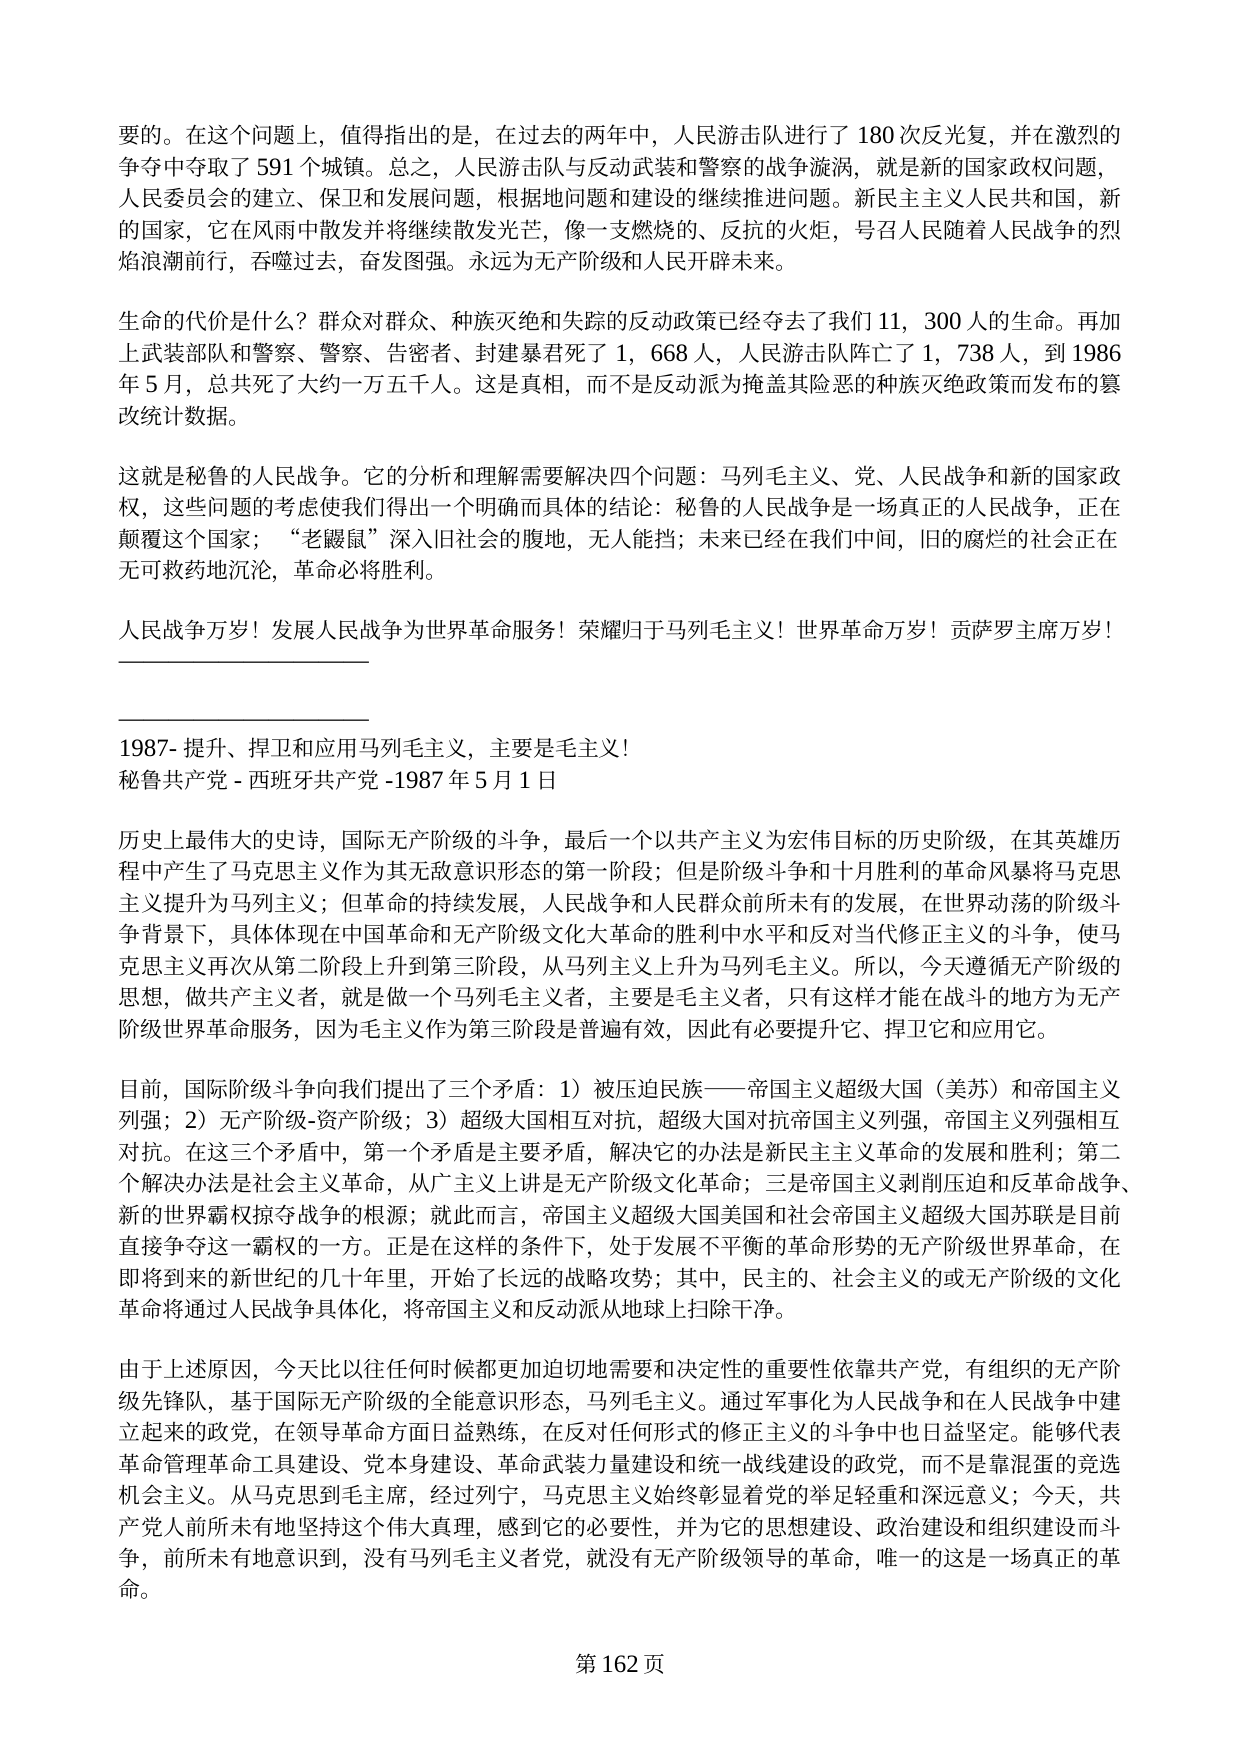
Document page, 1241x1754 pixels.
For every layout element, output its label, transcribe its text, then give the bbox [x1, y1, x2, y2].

text —————————— [118, 645, 1122, 674]
text 由于上述原因，今天比以往任何时候都更加迫切地需要和决定性的重要性依靠共产党，有组织的无产阶级先锋队，基于国际无产阶级的全能意识形态，马列毛主义。通过军事化为人民战争和在人民战争中建立起来的政党，在领导革命方面日益熟练，在反对任何形式的修正主义的斗争中也日益坚定。能够代表革命管理革命工具建设、党本身建设、革命武装力量建设和统一战线建设的政党，而不是靠混蛋的竞选机会主义。从马克思到毛主席，经过列宁，马克思主义始终彰显着党的举足轻重和深远意义；今天，共产党人前所未有地坚持这个伟大真理，感到它的必要性，并为它的思想建设、政治建设和组织建设而斗争，前所未有地意识到，没有马列毛主义者党，就没有无产阶级领导的革命，唯一的这是一场真正的革命。 [118, 1352, 1122, 1604]
text 历史上最伟大的史诗，国际无产阶级的斗争，最后一个以共产主义为宏伟目标的历史阶级，在其英雄历程中产生了马克思主义作为其无敌意识形态的第一阶段；但是阶级斗争和十月胜利的革命风暴将马克思主义提升为马列主义；但革命的持续发展，人民战争和人民群众前所未有的发展，在世界动荡的阶级斗争背景下，具体体现在中国革命和无产阶级文化大革命的胜利中水平和反对当代修正主义的斗争，使马克思主义再次从第二阶段上升到第三阶段，从马列主义上升为马列毛主义。所以，今天遵循无产阶级的思想，做共产主义者，就是做一个马列毛主义者，主要是毛主义者，只有这样才能在战斗的地方为无产阶级世界革命服务，因为毛主义作为第三阶段是普遍有效，因此有必要提升它、捍卫它和应用它。 [118, 823, 1122, 1043]
text 目前，国际阶级斗争向我们提出了三个矛盾：1）被压迫民族——帝国主义超级大国（美苏）和帝国主义列强；2）无产阶级-资产阶级；3）超级大国相互对抗，超级大国对抗帝国主义列强，帝国主义列强相互对抗。在这三个矛盾中，第一个矛盾是主要矛盾，解决它的办法是新民主主义革命的发展和胜利；第二个解决办法是社会主义革命，从广主义上讲是无产阶级文化革命；三是帝国主义剥削压迫和反革命战争、新的世界霸权掠夺战争的根源；就此而言，帝国主义超级大国美国和社会帝国主义超级大国苏联是目前直接争夺这一霸权的一方。正是在这样的条件下，处于发展不平衡的革命形势的无产阶级世界革命，在即将到来的新世纪的几十年里，开始了长远的战略攻势；其中，民主的、社会主义的或无产阶级的文化革命将通过人民战争具体化，将帝国主义和反动派从地球上扫除干净。 [118, 1072, 1122, 1324]
text 1987- 提升、捍卫和应用马列毛主义，主要是毛主义！ [118, 731, 1122, 763]
text 生命的代价是什么？群众对群众、种族灭绝和失踪的反动政策已经夺去了我们11，300人的生命。再加上武装部队和警察、警察、告密者、封建暴君死了1，668人，人民游击队阵亡了1，738人，到1986年5月，总共死了大约一万五千人。这是真相，而不是反动派为掩盖其险恶的种族灭绝政策而发布的篡改统计数据。 [118, 304, 1122, 430]
text 这就是秘鲁的人民战争。它的分析和理解需要解决四个问题：马列毛主义、党、人民战争和新的国家政权，这些问题的考虑使我们得出一个明确而具体的结论：秘鲁的人民战争是一场真正的人民战争，正在颠覆这个国家； “老鼹鼠”深入旧社会的腹地，无人能挡；未来已经在我们中间，旧的腐烂的社会正在无可救药地沉沦，革命必将胜利。 [118, 459, 1122, 585]
text 人民战争万岁！发展人民战争为世界革命服务！荣耀归于马列毛主义！世界革命万岁！贡萨罗主席万岁！ [118, 614, 1122, 645]
text 秘鲁共产党 - 西班牙共产党 -1987年5月1日 [118, 763, 1122, 794]
text —————————— [118, 703, 1122, 731]
text 要的。在这个问题上，值得指出的是，在过去的两年中，人民游击队进行了180次反光复，并在激烈的争夺中夺取了591个城镇。总之，人民游击队与反动武装和警察的战争漩涡，就是新的国家政权问题，人民委员会的建立、保卫和发展问题，根据地问题和建设的继续推进问题。新民主主义人民共和国，新的国家，它在风雨中散发并将继续散发光芒，像一支燃烧的、反抗的火炬，号召人民随着人民战争的烈焰浪潮前行，吞噬过去，奋发图强。永远为无产阶级和人民开辟未来。 [118, 118, 1122, 276]
